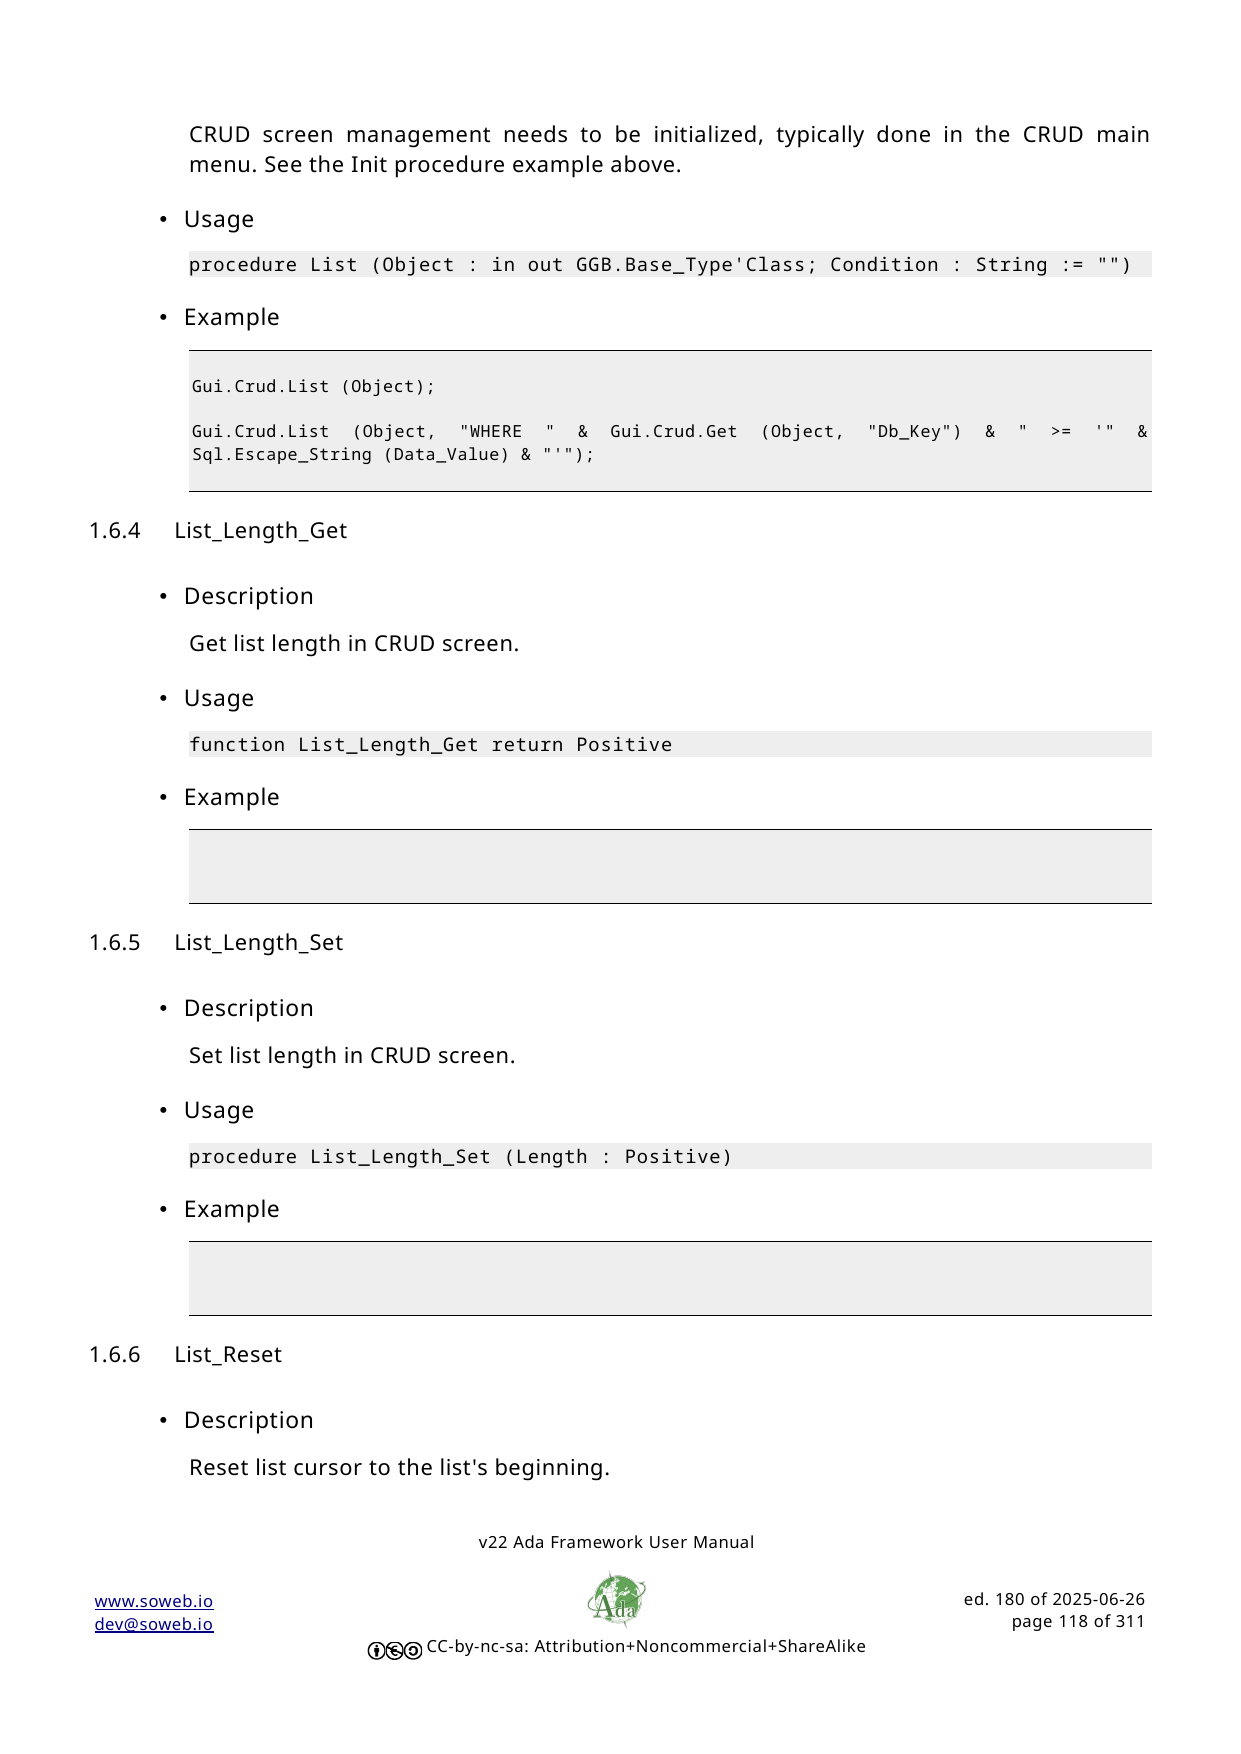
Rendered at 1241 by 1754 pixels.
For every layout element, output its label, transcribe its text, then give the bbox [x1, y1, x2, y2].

list Gui.Crud.List (Object); Gui.Crud.List (Object, "WHERE " & Gui.Crud.Get (Object, "Db_Key") & " >= '" & Sql.Escape_String (Data_Value) & "'"); [189, 351, 1152, 491]
subtitle Description [159, 991, 1152, 1022]
subtitle Usage [159, 202, 1152, 233]
subtitle List_Length_Set [88, 927, 1152, 968]
subtitle Example [159, 1192, 1152, 1224]
subtitle Usage [159, 1094, 1152, 1125]
text procedure List_Length_Set (Length : Positive) [189, 1143, 1152, 1169]
picture [587, 1570, 646, 1629]
subtitle Description [159, 1403, 1152, 1434]
text procedure List (Object : in out GGB.Base_Type'Class; Condition : String := "") [189, 251, 1152, 277]
text CRUD screen management needs to be initialized, typically done in the CRUD main menu. See the Init procedure example above. [189, 118, 1152, 178]
text Reset list cursor to the list's beginning. [189, 1452, 1152, 1482]
subtitle Usage [159, 682, 1152, 713]
subtitle Example [159, 780, 1152, 812]
text function List_Length_Get return Positive [189, 731, 1152, 757]
picture [367, 1642, 423, 1660]
subtitle Description [159, 579, 1152, 610]
text Get list length in CRUD screen. [189, 628, 1152, 658]
subtitle List_Reset [88, 1339, 1152, 1380]
text Set list length in CRUD screen. [189, 1040, 1152, 1070]
subtitle List_Length_Get [88, 514, 1152, 556]
subtitle Example [159, 301, 1152, 332]
